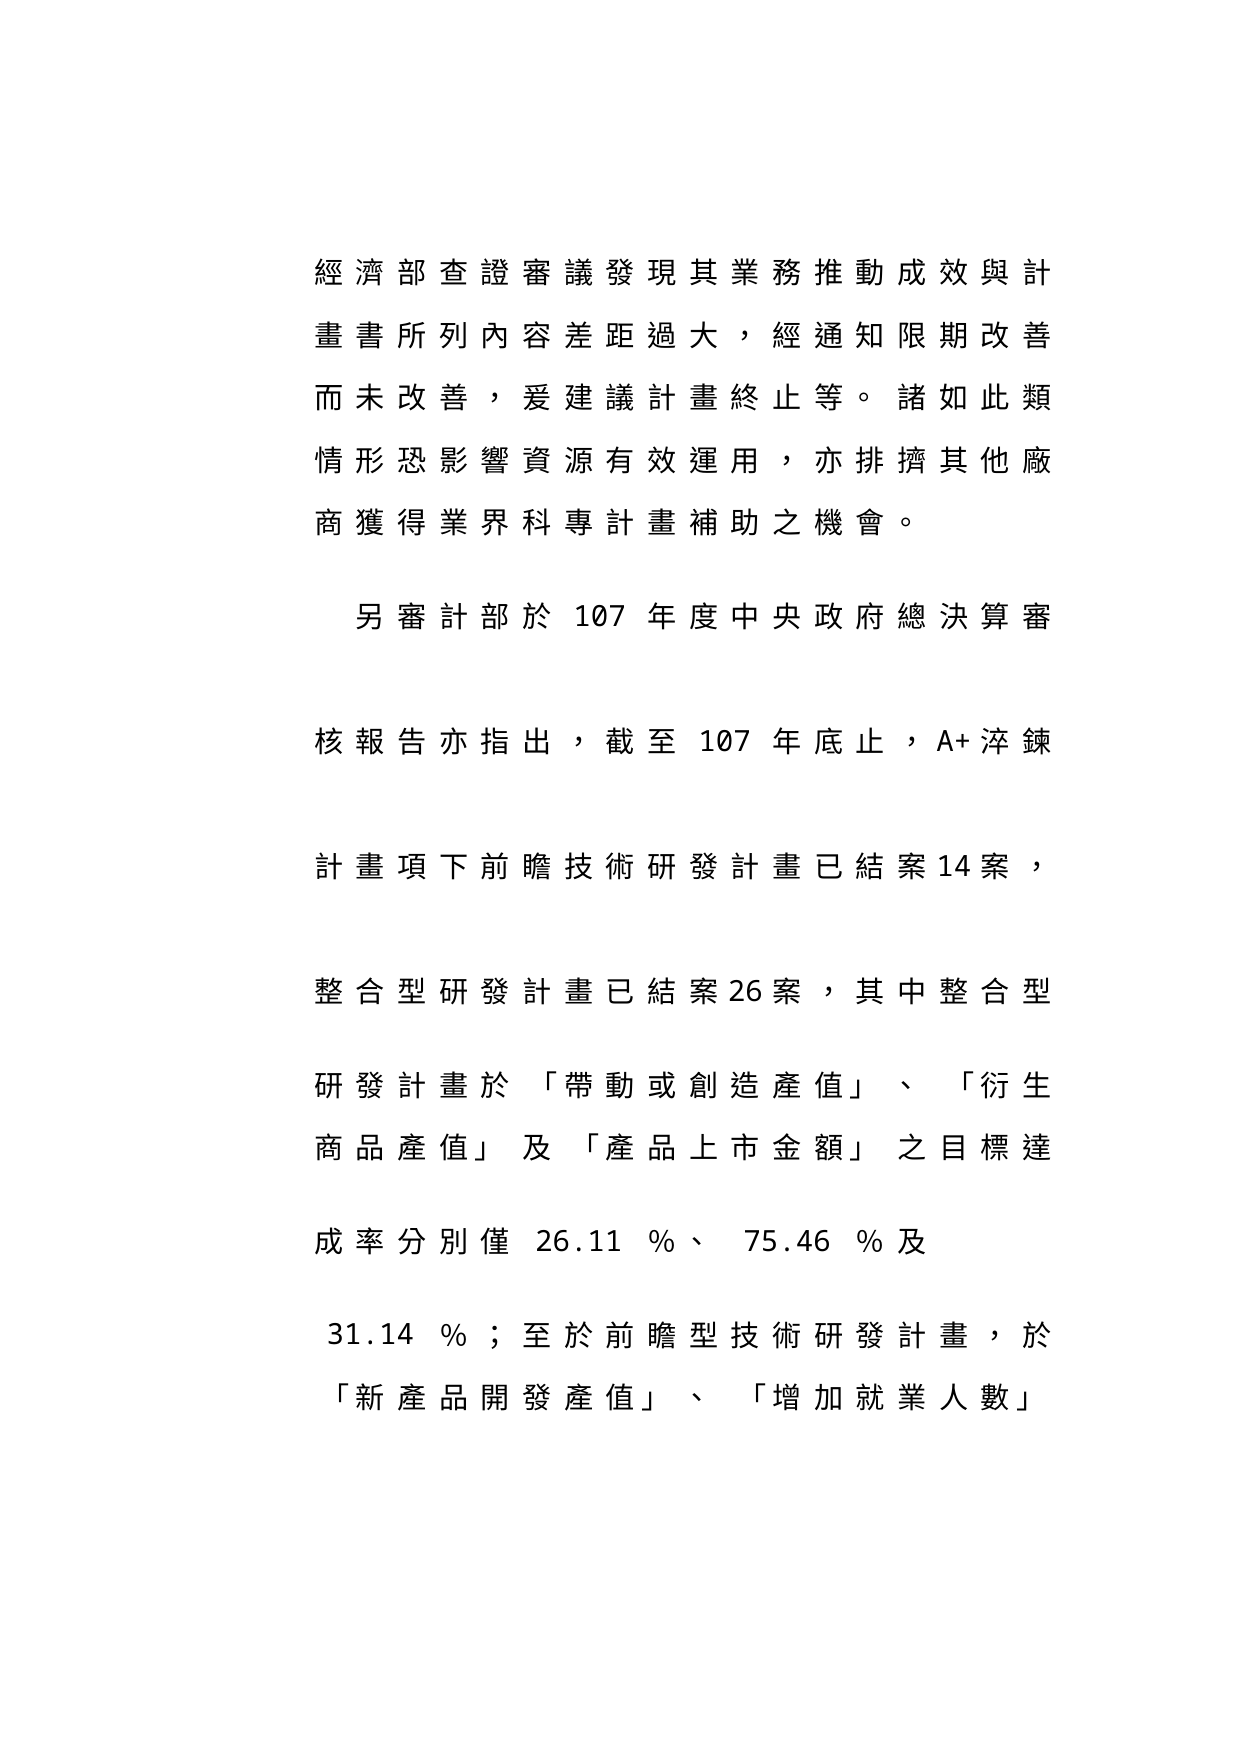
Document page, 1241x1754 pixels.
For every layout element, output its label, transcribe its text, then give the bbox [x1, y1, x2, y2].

text 經濟部查證審議發現其業務推動成效與計畫書所列內容差距過大，經通知限期改善而未改善，爰建議計畫終止等。諸如此類情形恐影響資源有效運用，亦排擠其他廠商獲得業界科專計畫補助之機會。 [271, 229, 1058, 542]
text 另審計部於107年度中央政府總決算審核報告亦指出，截至107年底止，A+淬鍊計畫項下前瞻技術研發計畫已結案14案，整合型研發計畫已結案26案，其中整合型研發計畫於「帶動或創造產值」、「衍生商品產值」及「產品上市金額」之目標達成率分別僅26.11％、75.46％及31.14％；至於前瞻型技術研發計畫，於「新產品開發產值」、「增加就業人數」 [271, 542, 1058, 1417]
